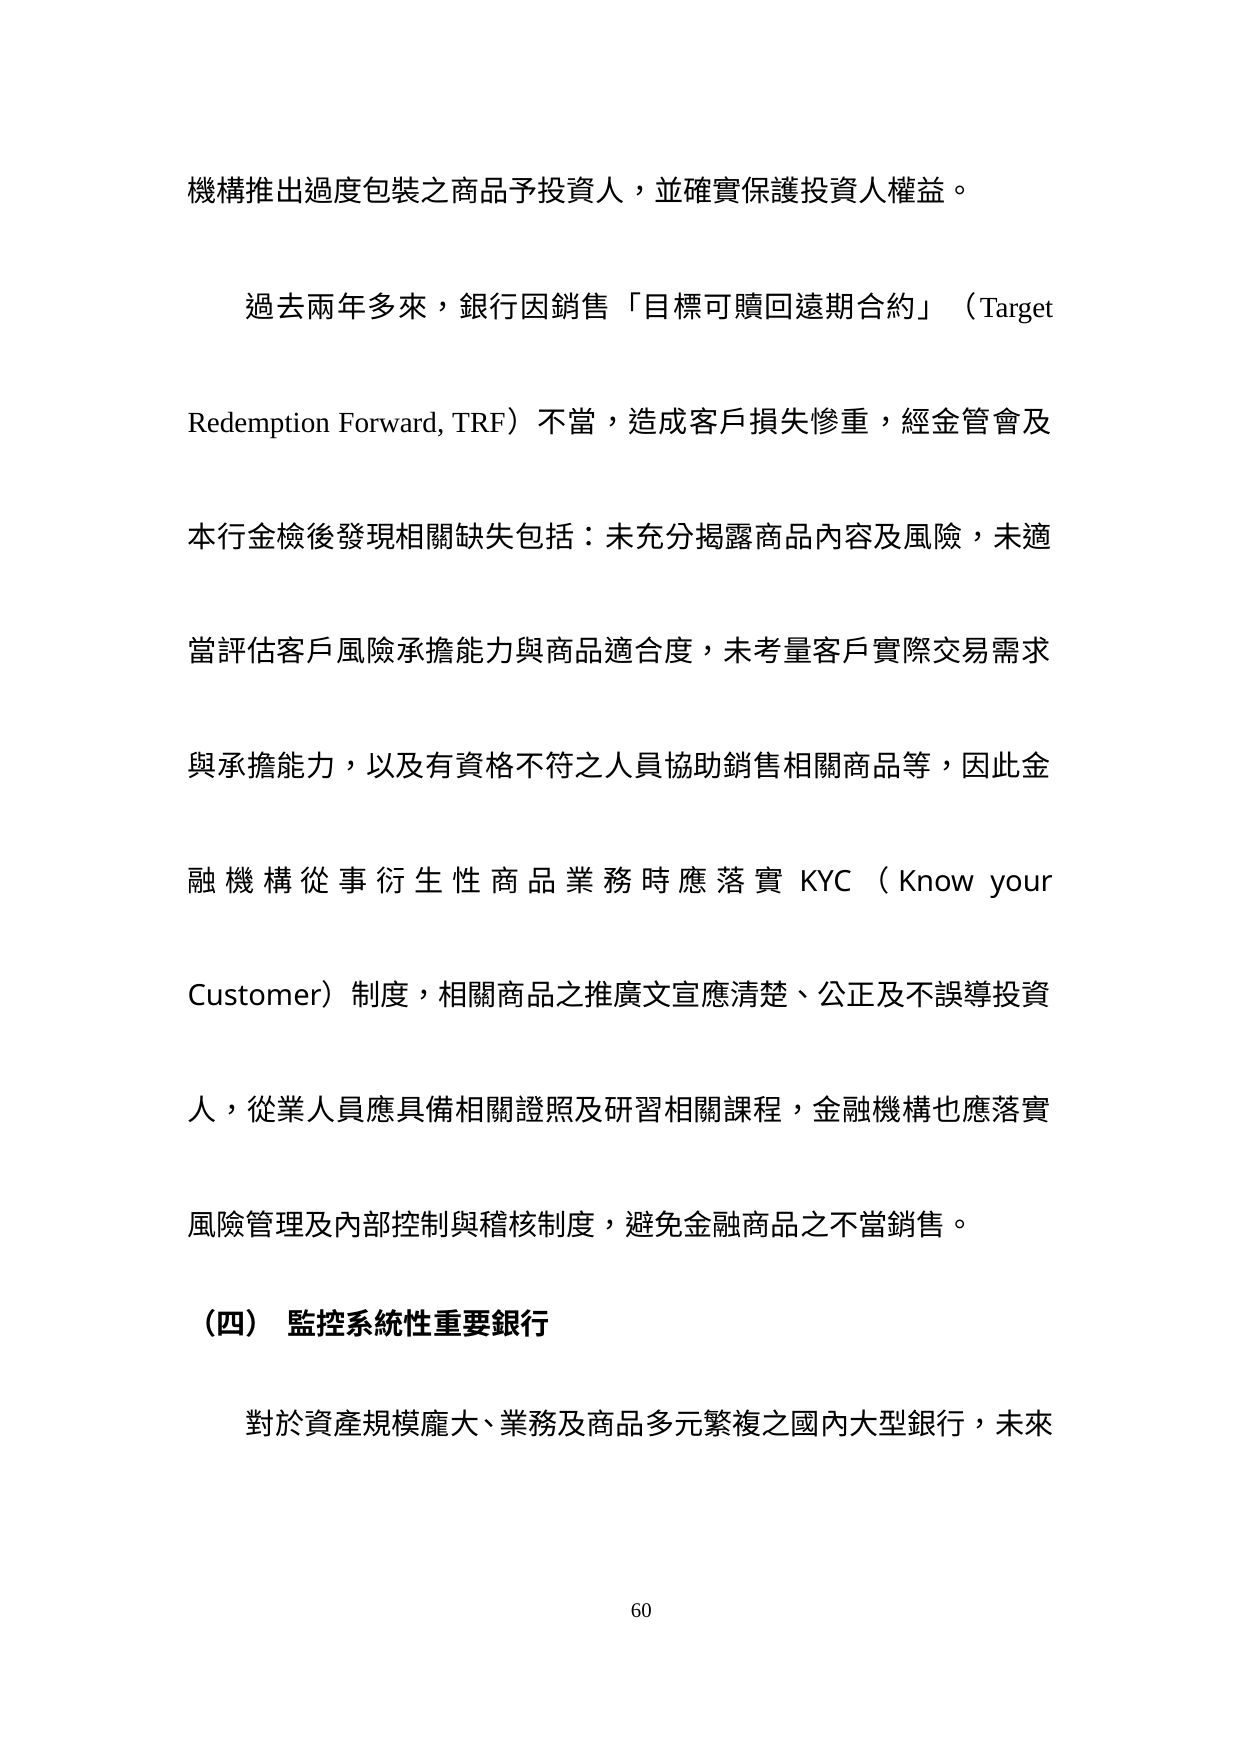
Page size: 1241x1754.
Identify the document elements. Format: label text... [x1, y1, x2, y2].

text 對於資產規模龐大、業務及商品多元繁複之國內大型銀行，未來 [187, 1383, 1053, 1460]
list 監控系統性重要銀行 [187, 1301, 1053, 1343]
text 過去兩年多來，銀行因銷售「目標可贖回遠期合約」（Target Redemption Forward, TRF）不當，造成客戶損失慘重，經金管會及本行金檢後發現相關缺失包括：未充分揭露商品內容及風險，未適當評估客戶風險承擔能力與商品適合度，未考量客戶實際交易需求與承擔能力，以及有資格不符之人員協助銷售相關商品等，因此金融機構從事衍生性商品業務時應落實KYC（Know your Customer）制度，相關商品之推廣文宣應清楚、公正及不誤導投資人，從業人員應具備相關證照及研習相關課程，金融機構也應落實風險管理及內部控制與稽核制度，避免金融商品之不當銷售。 [187, 267, 1053, 1261]
text 機構推出過度包裝之商品予投資人，並確實保護投資人權益。 [187, 150, 1053, 226]
